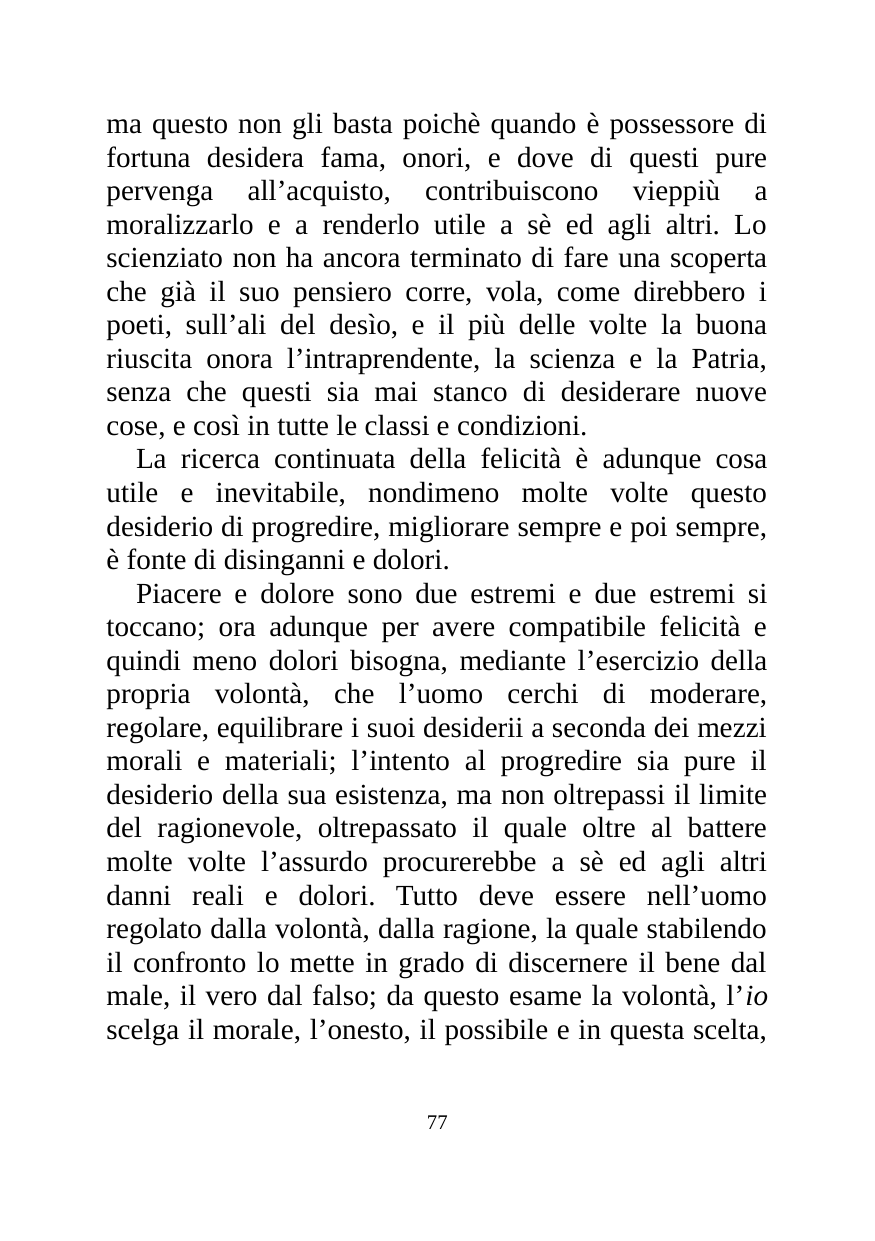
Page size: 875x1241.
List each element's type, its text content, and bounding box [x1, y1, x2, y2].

text Piacere e dolore sono due estremi e due estremi si toccano; ora adunque per avere compatibile felicità e quindi meno dolori bisogna, mediante l’esercizio della propria volontà, che l’uomo cerchi di moderare, regolare, equilibrare i suoi desiderii a seconda dei mezzi morali e materiali; l’intento al progredire sia pure il desiderio della sua esistenza, ma non oltrepassi il limite del ragionevole, oltrepassato il quale oltre al battere molte volte l’assurdo procurerebbe a sè ed agli altri danni reali e dolori. Tutto deve essere nell’uomo regolato dalla volontà, dalla ragione, la quale stabilendo il confronto lo mette in grado di discernere il bene dal male, il vero dal falso; da questo esame la volontà, l’io scelga il morale, l’onesto, il possibile e in questa scelta, [106, 576, 768, 1045]
text La ricerca continuata della felicità è adunque cosa utile e inevitabile, nondimeno molte volte questo desiderio di progredire, migliorare sempre e poi sempre, è fonte di disinganni e dolori. [106, 442, 768, 576]
text ma questo non gli basta poichè quando è possessore di fortuna desidera fama, onori, e dove di questi pure pervenga all’acquisto, contribuiscono vieppiù a moralizzarlo e a renderlo utile a sè ed agli altri. Lo scienziato non ha ancora terminato di fare una scoperta che già il suo pensiero corre, vola, come direbbero i poeti, sull’ali del desìo, e il più delle volte la buona riuscita onora l’intraprendente, la scienza e la Patria, senza che questi sia mai stanco di desiderare nuove cose, e così in tutte le classi e condizioni. [106, 106, 768, 442]
